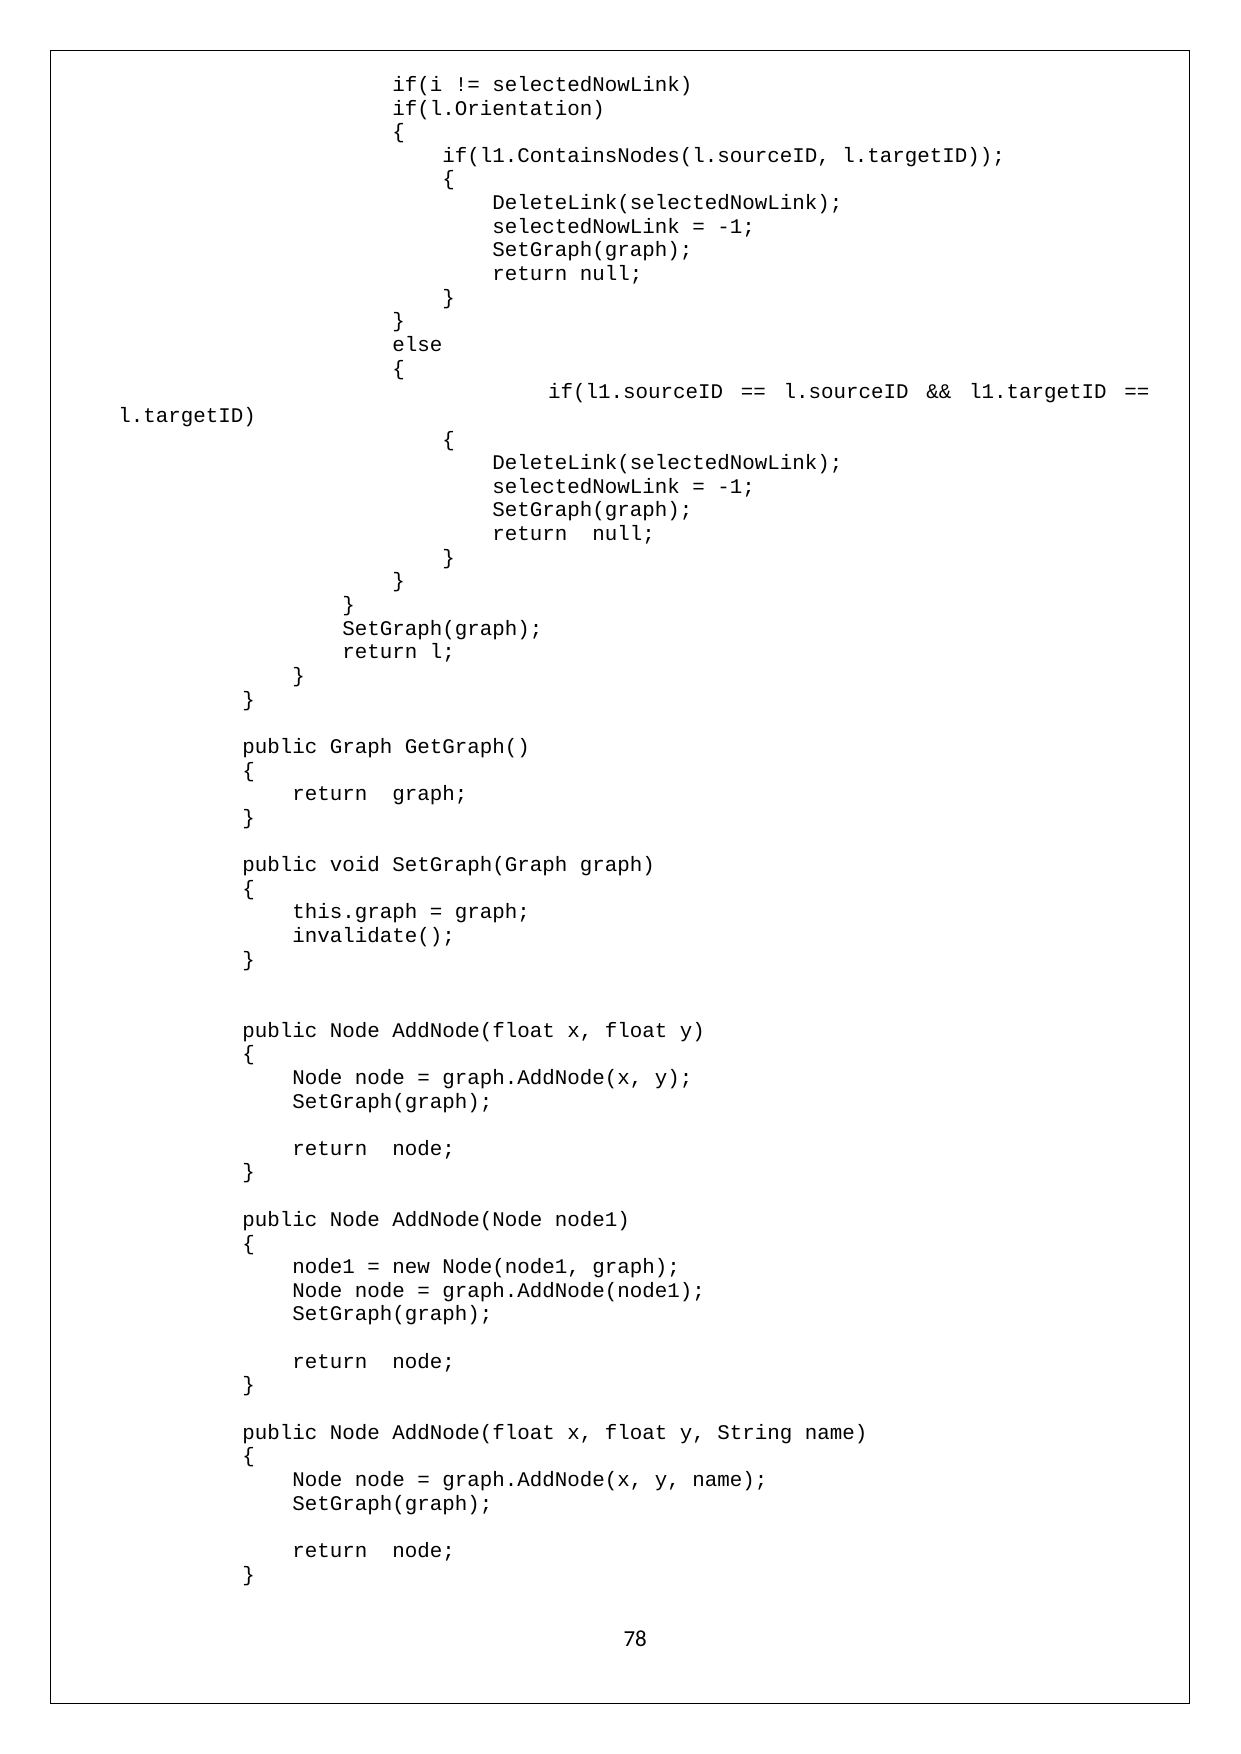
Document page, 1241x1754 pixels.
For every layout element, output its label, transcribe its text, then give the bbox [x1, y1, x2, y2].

text if(l.Orientation) [118, 97, 1152, 121]
text if(i != selectedNowLink) [118, 74, 1152, 97]
text } [118, 807, 1152, 831]
text Node node = graph.AddNode(node1); [118, 1280, 1152, 1303]
text SetGraph(graph); [118, 618, 1152, 641]
text } [118, 570, 1152, 594]
text { [118, 358, 1152, 381]
text } [118, 594, 1152, 618]
text { [118, 1445, 1152, 1469]
text { [118, 759, 1152, 783]
text return null; [118, 263, 1152, 287]
text return l; [118, 641, 1152, 665]
text SetGraph(graph); [118, 239, 1152, 263]
text return node; [118, 1138, 1152, 1162]
text if(l1.ContainsNodes(l.sourceID, l.targetID)); [118, 145, 1152, 168]
text selectedNowLink = -1; [118, 476, 1152, 499]
text return null; [118, 523, 1152, 547]
text } [118, 949, 1152, 972]
text public Node AddNode(Node node1) [118, 1209, 1152, 1232]
text public Node AddNode(float x, float y, String name) [118, 1422, 1152, 1445]
text public Graph GetGraph() [118, 736, 1152, 759]
text if(l1.sourceID == l.sourceID && l1.targetID == l.targetID) [118, 381, 1152, 428]
text DeleteLink(selectedNowLink); [118, 452, 1152, 476]
text } [118, 310, 1152, 334]
text DeleteLink(selectedNowLink); [118, 192, 1152, 216]
text SetGraph(graph); [118, 1303, 1152, 1327]
text } [118, 547, 1152, 570]
text return node; [118, 1540, 1152, 1563]
text SetGraph(graph); [118, 499, 1152, 523]
text } [118, 1374, 1152, 1398]
text { [118, 1232, 1152, 1256]
text return node; [118, 1351, 1152, 1374]
text { [118, 1043, 1152, 1067]
text return graph; [118, 783, 1152, 807]
text } [118, 689, 1152, 712]
text public Node AddNode(float x, float y) [118, 1020, 1152, 1043]
text Node node = graph.AddNode(x, y); [118, 1067, 1152, 1091]
text SetGraph(graph); [118, 1091, 1152, 1114]
text Node node = graph.AddNode(x, y, name); [118, 1469, 1152, 1493]
text } [118, 1563, 1152, 1587]
text { [118, 168, 1152, 192]
text this.graph = graph; [118, 901, 1152, 925]
text } [118, 287, 1152, 310]
text SetGraph(graph); [118, 1493, 1152, 1516]
text invalidate(); [118, 925, 1152, 949]
text { [118, 121, 1152, 145]
text { [118, 428, 1152, 452]
text node1 = new Node(node1, graph); [118, 1256, 1152, 1280]
text { [118, 878, 1152, 901]
text else [118, 334, 1152, 358]
text } [118, 665, 1152, 689]
text selectedNowLink = -1; [118, 216, 1152, 239]
text public void SetGraph(Graph graph) [118, 854, 1152, 878]
text } [118, 1162, 1152, 1185]
